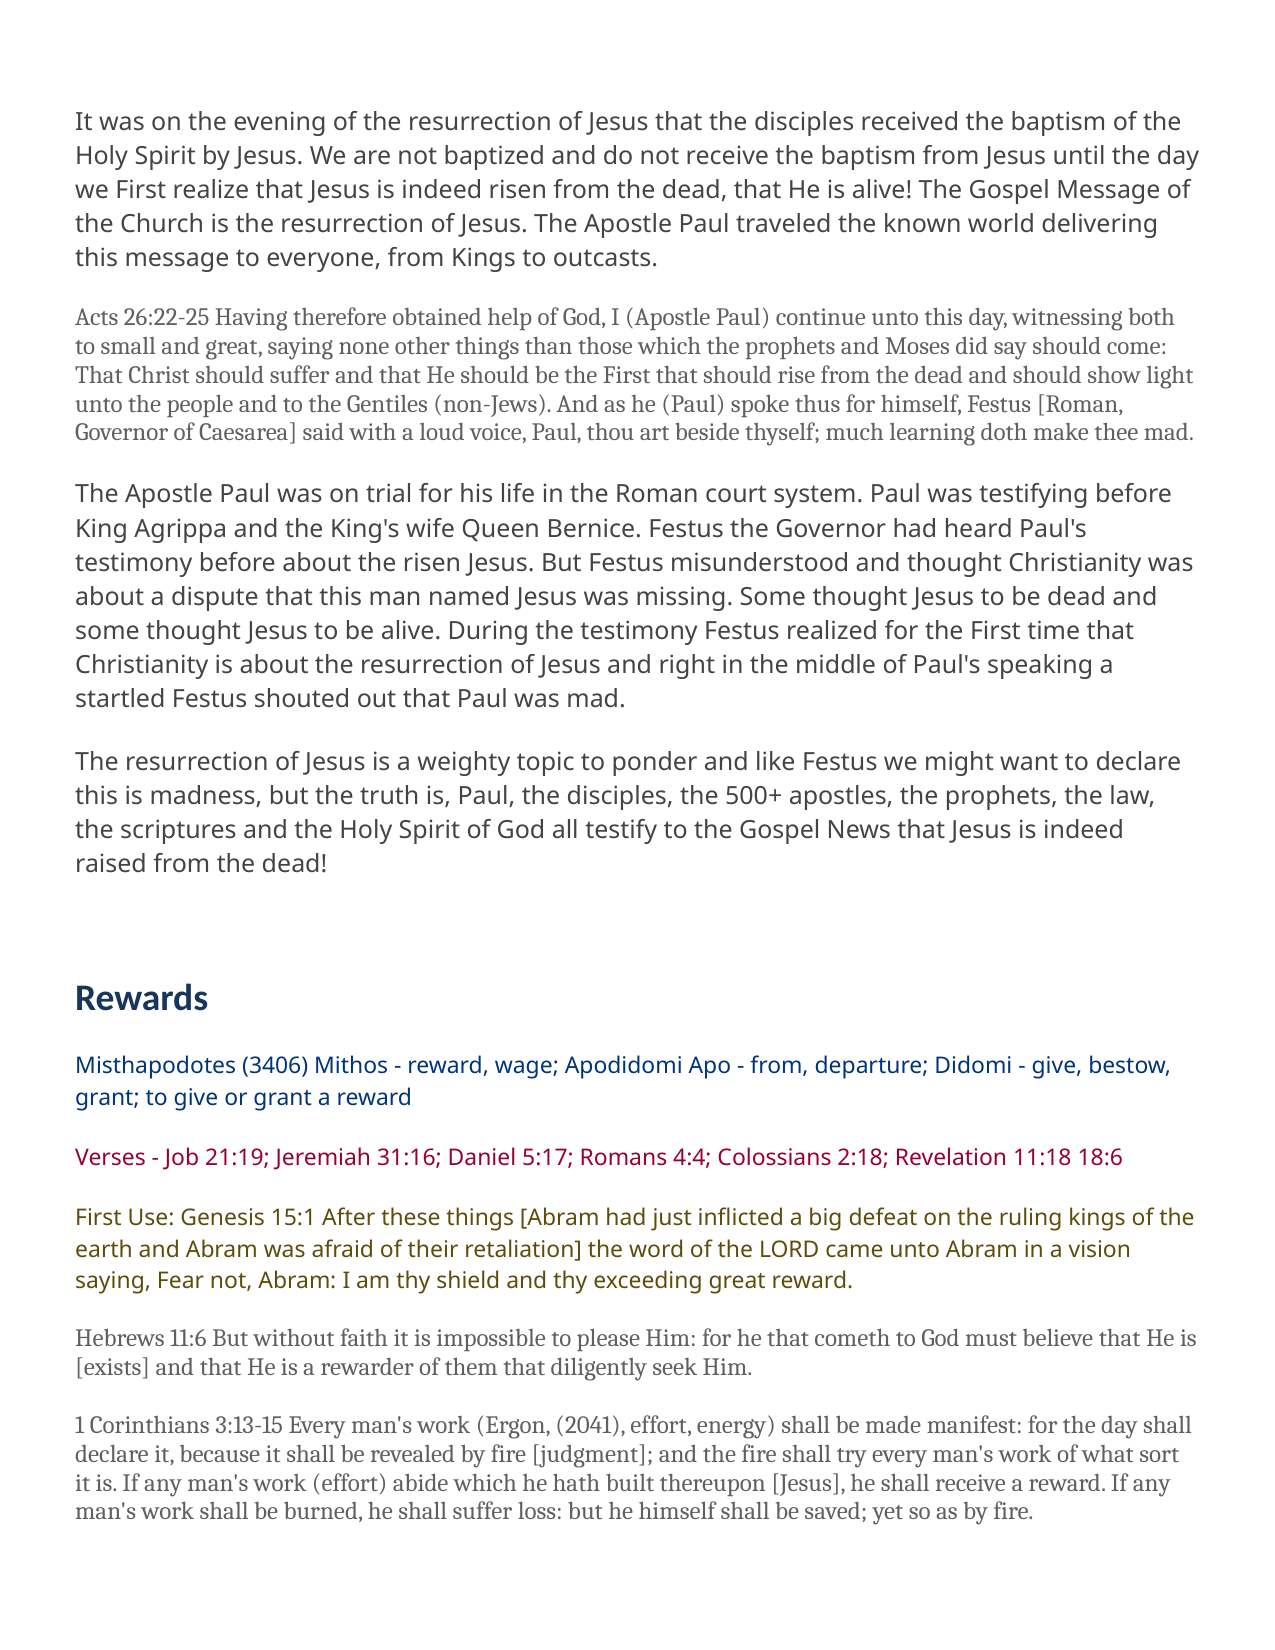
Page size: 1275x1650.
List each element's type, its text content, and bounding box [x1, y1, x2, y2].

text The Apostle Paul was on trial for his life in the Roman court system. Paul was testifying before King Agrippa and the King's wife Queen Bernice. Festus the Governor had heard Paul's testimony before about the risen Jesus. But Festus misunderstood and thought Christianity was about a dispute that this man named Jesus was missing. Some thought Jesus to be dead and some thought Jesus to be alive. During the testimony Festus realized for the First time that Christianity is about the resurrection of Jesus and right in the middle of Paul's speaking a startled Festus shouted out that Paul was mad. [75, 476, 1200, 714]
text Verses - Job 21:19; Jeremiah 31:16; Daniel 5:17; Romans 4:4; Colossians 2:18; Revelation 11:18 18:6 [75, 1141, 1200, 1172]
text Acts 26:22-25 Having therefore obtained help of God, I (Apostle Paul) continue unto this day, witnessing both to small and great, saying none other things than those which the prophets and Moses did say should come: That Christ should suffer and that He should be the First that should rise from the dead and should show light unto the people and to the Gentiles (non-Jews). And as he (Paul) spoke thus for himself, Festus [Roman, Governor of Caesarea] said with a loud voice, Paul, thou art beside thyself; much learning doth make thee mad. [75, 303, 1200, 447]
text Misthapodotes (3406) Mithos - reward, wage; Apodidomi Apo - from, departure; Didomi - give, bestow, grant; to give or grant a reward [75, 1049, 1200, 1112]
text Hebrews 11:6 But without faith it is impossible to please Him: for he that cometh to God must believe that He is [exists] and that He is a rewarder of them that diligently seek Him. [75, 1324, 1200, 1382]
subtitle Rewards [75, 974, 1200, 1020]
text First Use: Genesis 15:1 After these things [Abram had just inflicted a big defeat on the ruling kings of the earth and Abram was afraid of their retaliation] the word of the LORD came unto Abram in a vision saying, Fear not, Abram: I am thy shield and thy exceeding great reward. [75, 1201, 1200, 1295]
text It was on the evening of the resurrection of Jesus that the disciples received the baptism of the Holy Spirit by Jesus. We are not baptized and do not receive the baptism from Jesus until the day we First realize that Jesus is indeed risen from the dead, that He is alive! The Gospel Message of the Church is the resurrection of Jesus. The Apostle Paul traveled the known world delivering this message to everyone, from Kings to outcasts. [75, 104, 1200, 274]
text The resurrection of Jesus is a weighty topic to ponder and like Festus we might want to declare this is madness, but the truth is, Paul, the disciples, the 500+ apostles, the prophets, the law, the scriptures and the Holy Spirit of God all testify to the Gospel News that Jesus is indeed raised from the dead! [75, 744, 1200, 880]
text 1 Corinthians 3:13-15 Every man's work (Ergon, (2041), effort, energy) shall be made manifest: for the day shall declare it, because it shall be revealed by fire [judgment]; and the fire shall try every man's work of what sort it is. If any man's work (effort) abide which he hath built thereupon [Jesus], he shall receive a reward. If any man's work shall be burned, he shall suffer loss: but he himself shall be saved; yet so as by fire. [75, 1411, 1200, 1526]
